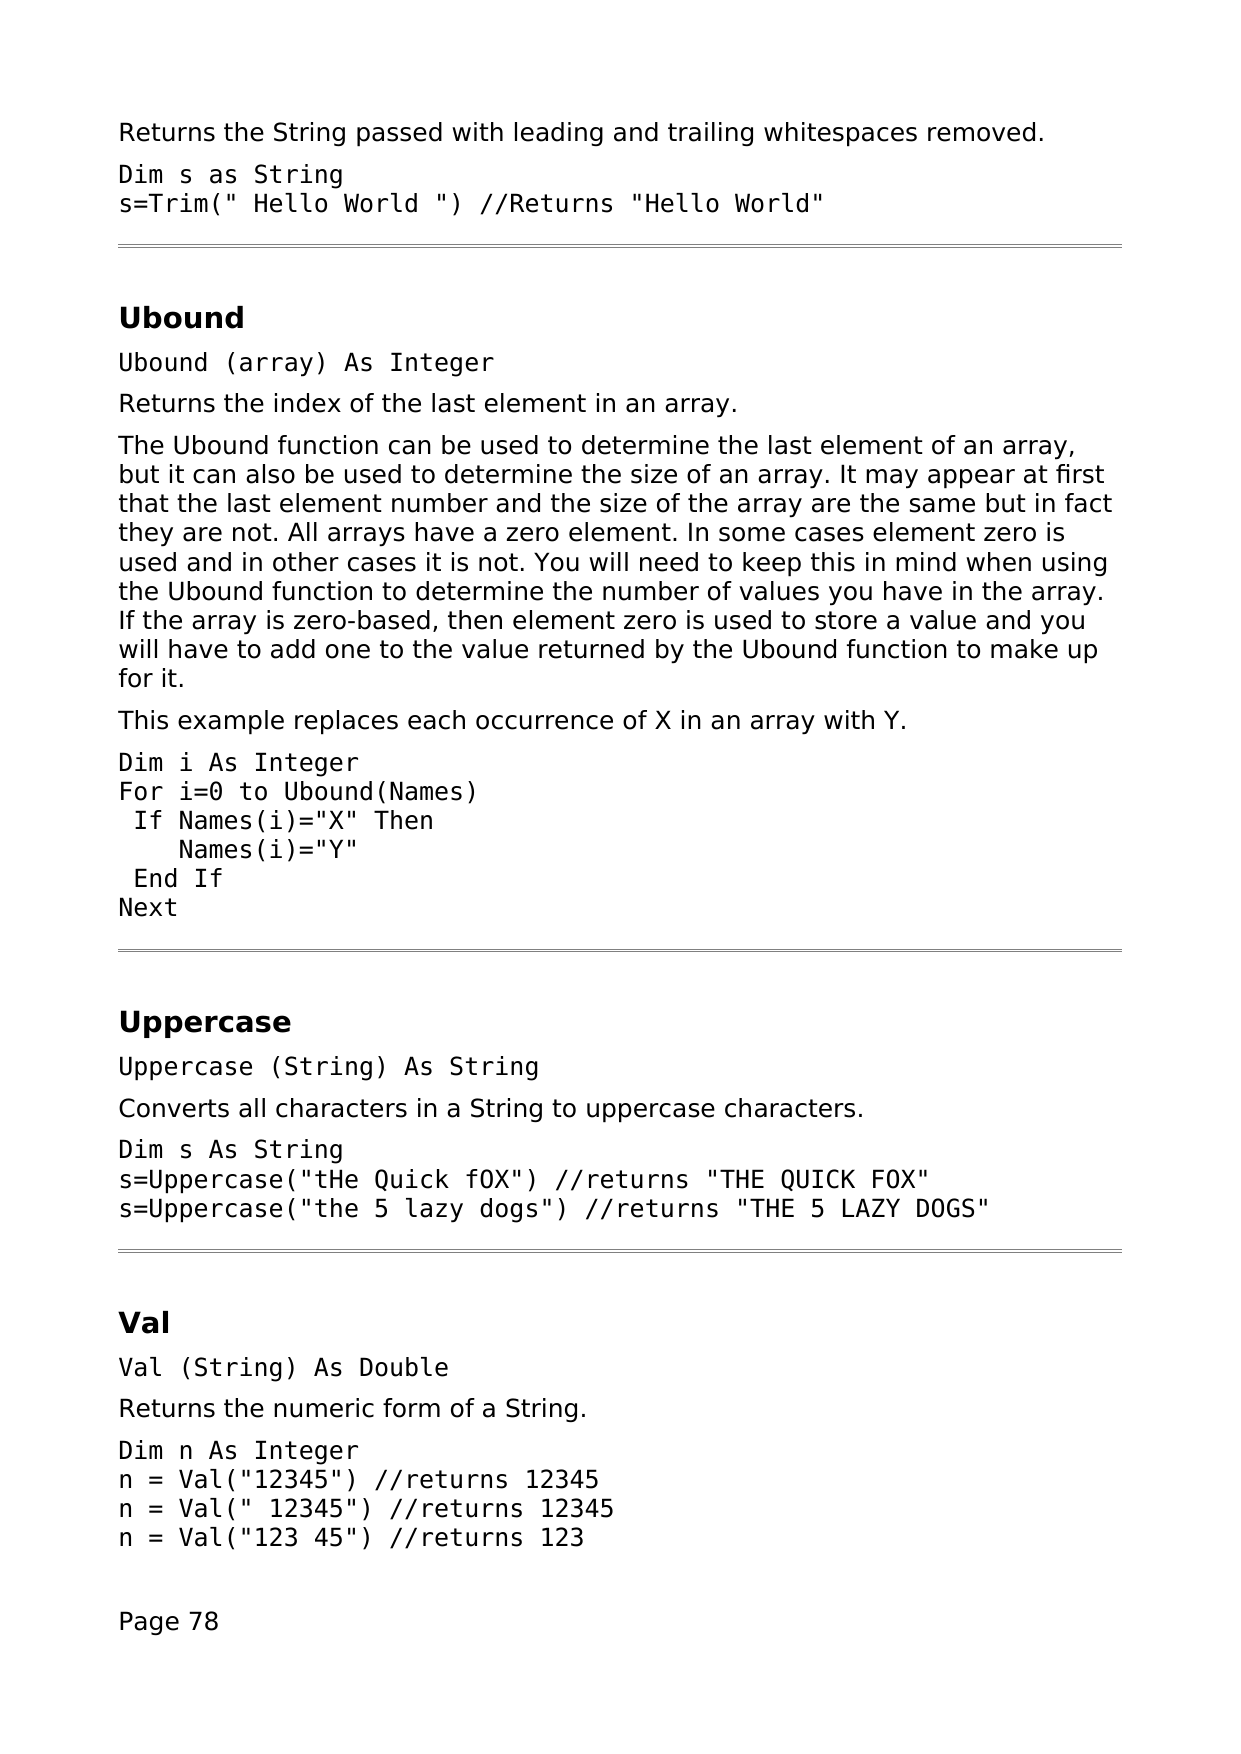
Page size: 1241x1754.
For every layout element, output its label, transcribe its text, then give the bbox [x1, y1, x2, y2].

text Converts all characters in a String to uppercase characters. [118, 1094, 1122, 1123]
text Returns the String passed with leading and trailing whitespaces removed. [118, 118, 1122, 147]
subtitle Ubound [118, 301, 1122, 335]
text Returns the numeric form of a String. [118, 1394, 1122, 1423]
subtitle Uppercase [118, 1006, 1122, 1040]
text Dim s as String s=Trim(" Hello World ") //Returns "Hello World" [118, 160, 1122, 218]
text The Ubound function can be used to determine the last element of an array, but it can also be used to determine the size of an array. It may appear at first that the last element number and the size of the array are the same but in fact they are not. All arrays have a zero element. In some cases element zero is used and in other cases it is not. You will need to keep this in mind when using the Ubound function to determine the number of values you have in the array. If the array is zero-based, then element zero is used to store a value and you will have to add one to the value returned by the Ubound function to make up for it. [118, 431, 1122, 693]
text Dim s As String s=Uppercase("tHe Quick fOX") //returns "THE QUICK FOX" s=Uppercase("the 5 lazy dogs") //returns "THE 5 LAZY DOGS" [118, 1136, 1122, 1223]
text Dim i As Integer For i=0 to Ubound(Names) If Names(i)="X" Then Names(i)="Y" End If Next [118, 748, 1122, 923]
text This example replaces each occurrence of X in an array with Y. [118, 706, 1122, 735]
text Uppercase (String) As String [118, 1052, 1122, 1081]
text Ubound (array) As Integer [118, 348, 1122, 377]
text Val (String) As Double [118, 1353, 1122, 1382]
text Dim n As Integer n = Val("12345") //returns 12345 n = Val(" 12345") //returns 12345 n = Val("123 45") //returns 123 [118, 1436, 1122, 1553]
subtitle Val [118, 1306, 1122, 1340]
text Returns the index of the last element in an array. [118, 389, 1122, 418]
